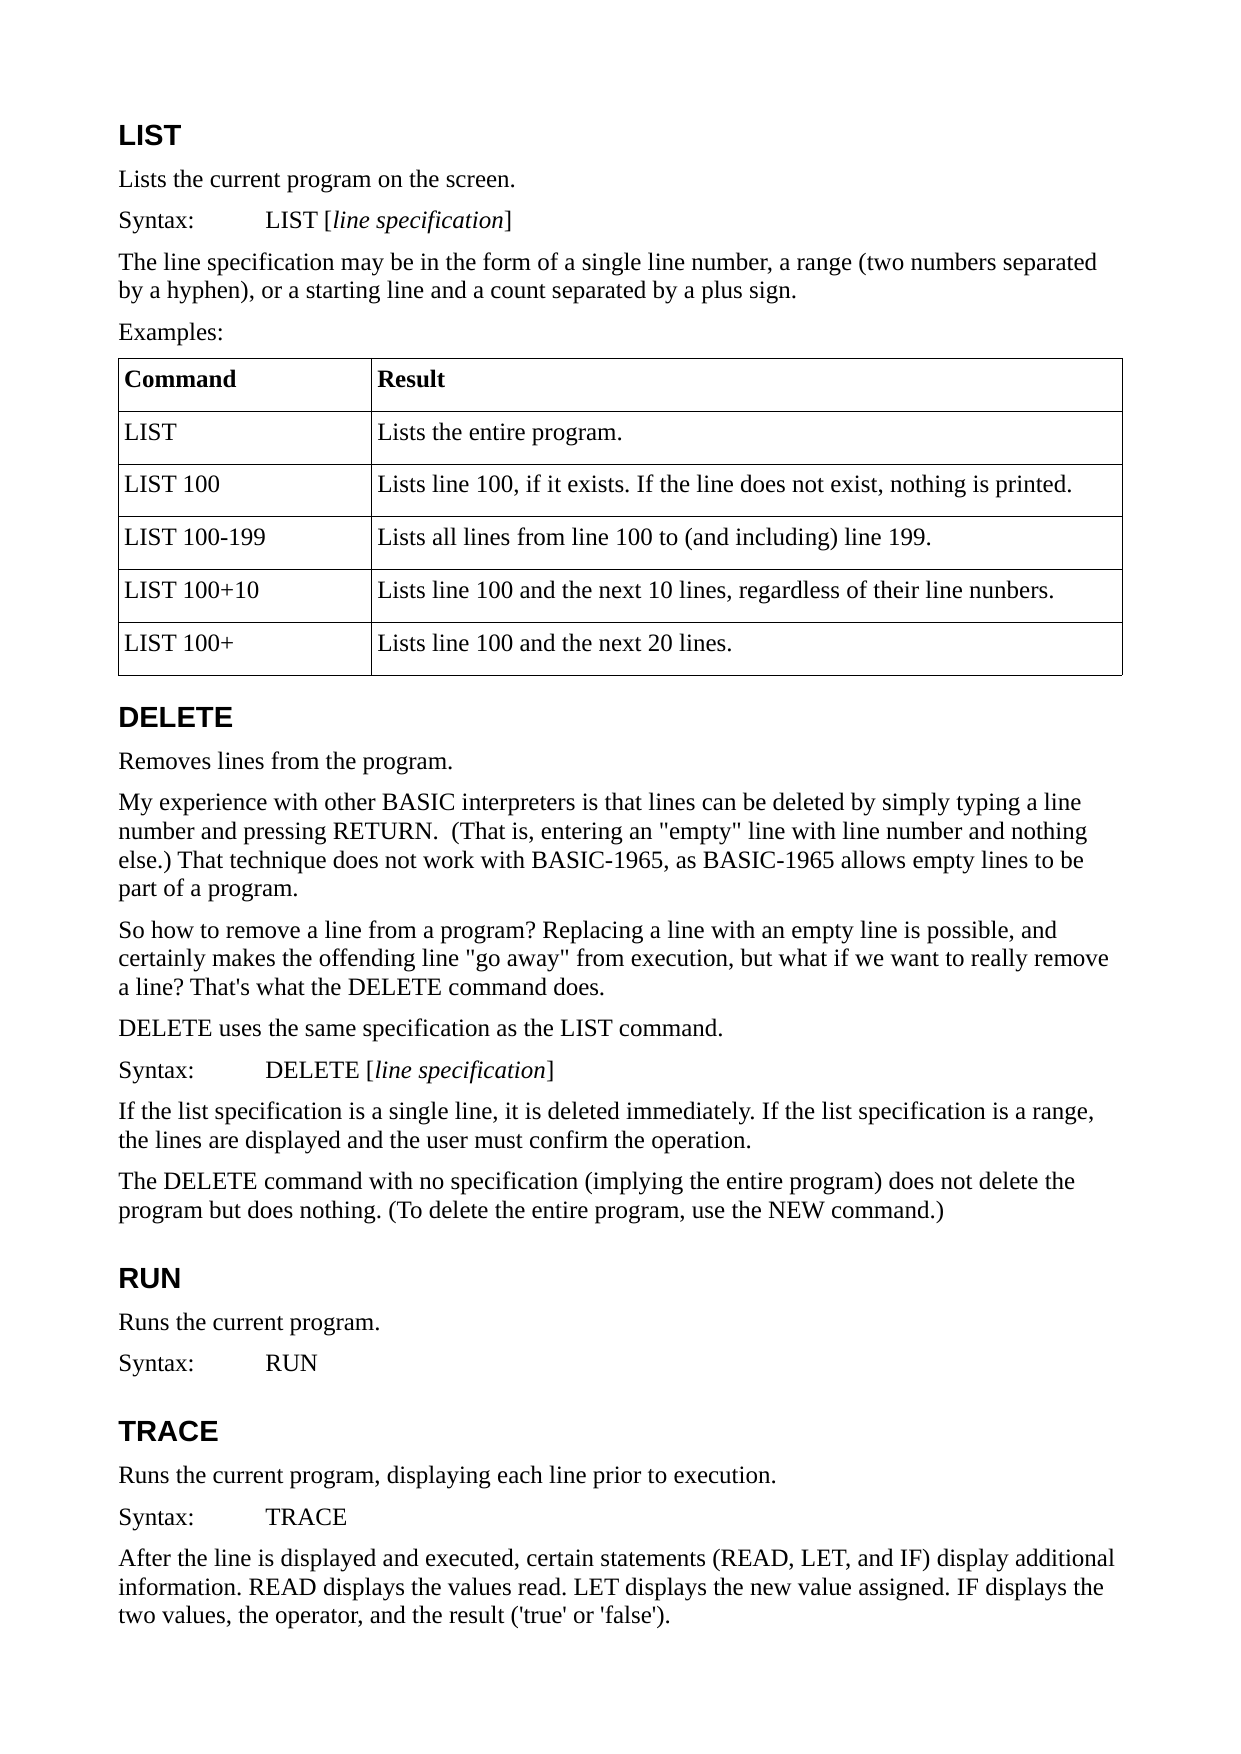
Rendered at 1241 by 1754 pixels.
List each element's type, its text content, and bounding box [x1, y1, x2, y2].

table_cell LIST 100+10 [119, 570, 371, 622]
table_header Result [372, 359, 1122, 411]
text Removes lines from the program. [118, 746, 1122, 775]
subtitle DELETE [118, 700, 1122, 733]
table_cell LIST [119, 412, 371, 463]
text So how to remove a line from a program? Replacing a line with an empty line is possible, and certainly makes the offending line "go away" from execution, but what if we want to really remove a line? That's what the DELETE command does. [118, 915, 1122, 1001]
text DELETE uses the same specification as the LIST command. [118, 1013, 1122, 1042]
table_cell Lists line 100 and the next 20 lines. [372, 623, 1122, 675]
text Lists the current program on the screen. [118, 164, 1122, 193]
table_cell Lists all lines from line 100 to (and including) line 199. [372, 517, 1122, 569]
text Runs the current program, displaying each line prior to execution. [118, 1461, 1122, 1489]
subtitle TRACE [118, 1414, 1122, 1448]
table_cell Lists line 100, if it exists. If the line does not exist, nothing is printed. [372, 465, 1122, 516]
subtitle RUN [118, 1261, 1122, 1294]
text If the list specification is a single line, it is deleted immediately. If the list specification is a range, the lines are displayed and the user must confirm the operation. [118, 1096, 1122, 1153]
table_cell Lists line 100 and the next 10 lines, regardless of their line nunbers. [372, 570, 1122, 622]
table_cell LIST 100-199 [119, 517, 371, 569]
text The line specification may be in the form of a single line number, a range (two numbers separated by a hyphen), or a starting line and a count separated by a plus sign. [118, 247, 1122, 304]
subtitle LIST [118, 118, 1122, 152]
table_cell Lists the entire program. [372, 412, 1122, 463]
text Examples: [118, 317, 1122, 345]
text Syntax: LIST [line specification] [118, 205, 1122, 234]
text My experience with other BASIC interpreters is that lines can be deleted by simply typing a line number and pressing RETURN. (That is, entering an "empty" line with line number and nothing else.) That technique does not work with BASIC-1965, as BASIC-1965 allows empty lines to be part of a program. [118, 787, 1122, 902]
table_header Command [119, 359, 371, 411]
text After the line is displayed and executed, certain statements (READ, LET, and IF) display additional information. READ displays the values read. LET displays the new value assigned. IF displays the two values, the operator, and the result ('true' or 'false'). [118, 1543, 1122, 1629]
table_cell LIST 100+ [119, 623, 371, 675]
text Syntax: TRACE [118, 1502, 1122, 1531]
text The DELETE command with no specification (implying the entire program) does not delete the program but does nothing. (To delete the entire program, use the NEW command.) [118, 1166, 1122, 1223]
table_cell LIST 100 [119, 465, 371, 516]
text Syntax: RUN [118, 1348, 1122, 1377]
text Runs the current program. [118, 1307, 1122, 1336]
text Syntax: DELETE [line specification] [118, 1055, 1122, 1083]
